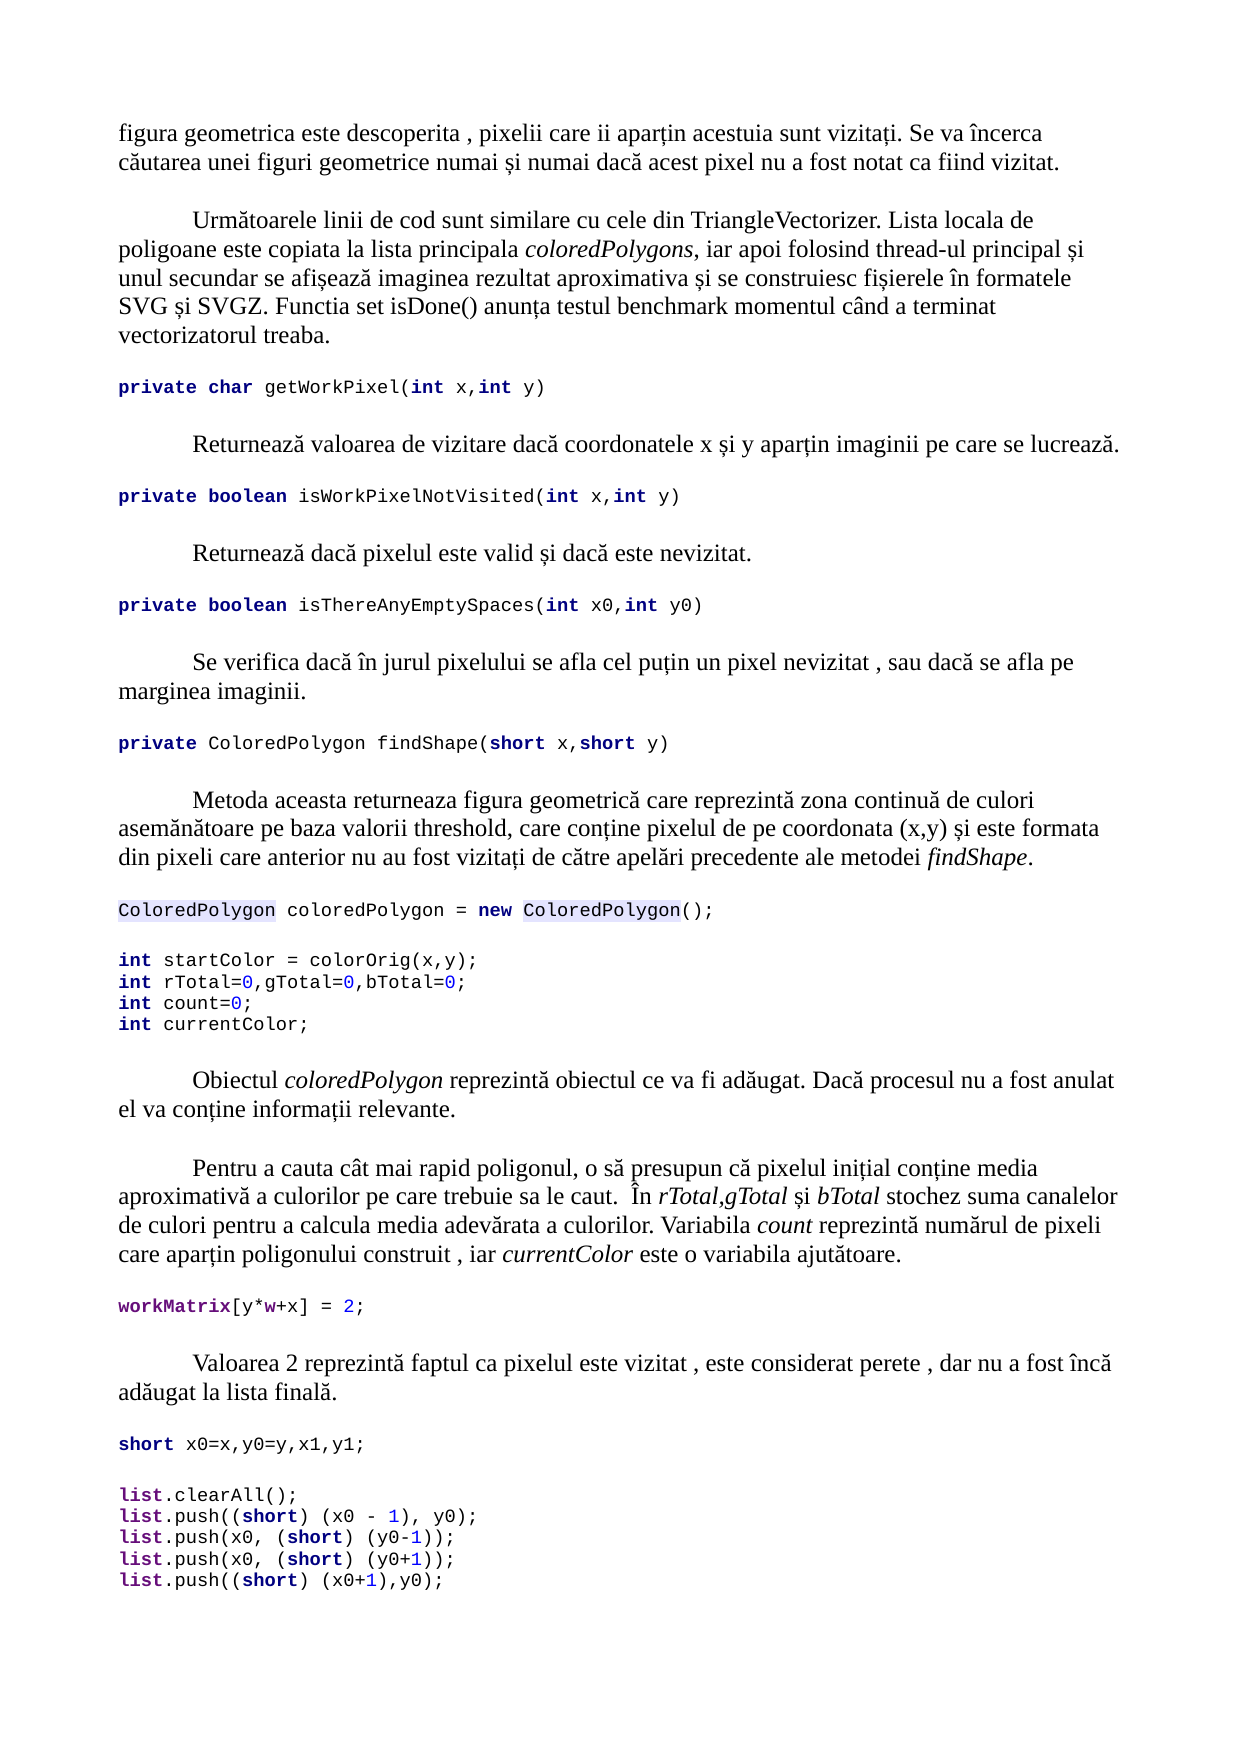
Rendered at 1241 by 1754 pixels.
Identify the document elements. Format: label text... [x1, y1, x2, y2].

text list.clearAll(); [118, 1486, 1122, 1507]
text Returnează valoarea de vizitare dacă coordonatele x și y aparțin imaginii pe care se lucrează. [118, 429, 1122, 458]
text Valoarea 2 reprezintă faptul ca pixelul este vizitat , este considerat perete , dar nu a fost încă adăugat la lista finală. [118, 1348, 1122, 1405]
text private char getWorkPixel(int x,int y) [118, 378, 1122, 399]
text short x0=x,y0=y,x1,y1; [118, 1435, 1122, 1456]
text int count=0; [118, 994, 1122, 1015]
text Metoda aceasta returneaza figura geometrică care reprezintă zona continuă de culori asemănătoare pe baza valorii threshold, care conține pixelul de pe coordonata (x,y) și este formata din pixeli care anterior nu au fost vizitați de către apelări precedente ale metodei findShape. [118, 785, 1122, 871]
text figura geometrica este descoperita , pixelii care ii aparțin acestuia sunt vizitați. Se va încerca căutarea unei figuri geometrice numai și numai dacă acest pixel nu a fost notat ca fiind vizitat. [118, 118, 1122, 176]
text int rTotal=0,gTotal=0,bTotal=0; [118, 972, 1122, 994]
text Următoarele linii de cod sunt similare cu cele din TriangleVectorizer. Lista locala de poligoane este copiata la lista principala coloredPolygons, iar apoi folosind thread-ul principal și unul secundar se afișează imaginea rezultat aproximativa și se construiesc fișierele în formatele SVG și SVGZ. Functia set isDone() anunța testul benchmark momentul când a terminat vectorizatorul treaba. [118, 205, 1122, 349]
text list.push(x0, (short) (y0-1)); [118, 1528, 1122, 1549]
text Se verifica dacă în jurul pixelului se afla cel puțin un pixel nevizitat , sau dacă se afla pe marginea imaginii. [118, 647, 1122, 704]
text int startColor = colorOrig(x,y); [118, 951, 1122, 972]
text private boolean isWorkPixelNotVisited(int x,int y) [118, 487, 1122, 508]
text ColoredPolygon coloredPolygon = new ColoredPolygon(); [118, 900, 1122, 922]
text private ColoredPolygon findShape(short x,short y) [118, 734, 1122, 755]
text Returnează dacă pixelul este valid și dacă este nevizitat. [118, 538, 1122, 567]
text Obiectul coloredPolygon reprezintă obiectul ce va fi adăugat. Dacă procesul nu a fost anulat el va conține informații relevante. [118, 1066, 1122, 1123]
text Pentru a cauta cât mai rapid poligonul, o să presupun că pixelul inițial conține media aproximativă a culorilor pe care trebuie sa le caut. În rTotal,gTotal și bTotal stochez suma canalelor de culori pentru a calcula media adevărata a culorilor. Variabila count reprezintă numărul de pixeli care aparțin poligonului construit , iar currentColor este o variabila ajutătoare. [118, 1153, 1122, 1268]
text list.push((short) (x0 - 1), y0); [118, 1507, 1122, 1528]
text workMatrix[y*w+x] = 2; [118, 1297, 1122, 1318]
text int currentColor; [118, 1015, 1122, 1036]
text list.push((short) (x0+1),y0); [118, 1571, 1122, 1592]
text private boolean isThereAnyEmptySpaces(int x0,int y0) [118, 596, 1122, 617]
text list.push(x0, (short) (y0+1)); [118, 1549, 1122, 1571]
